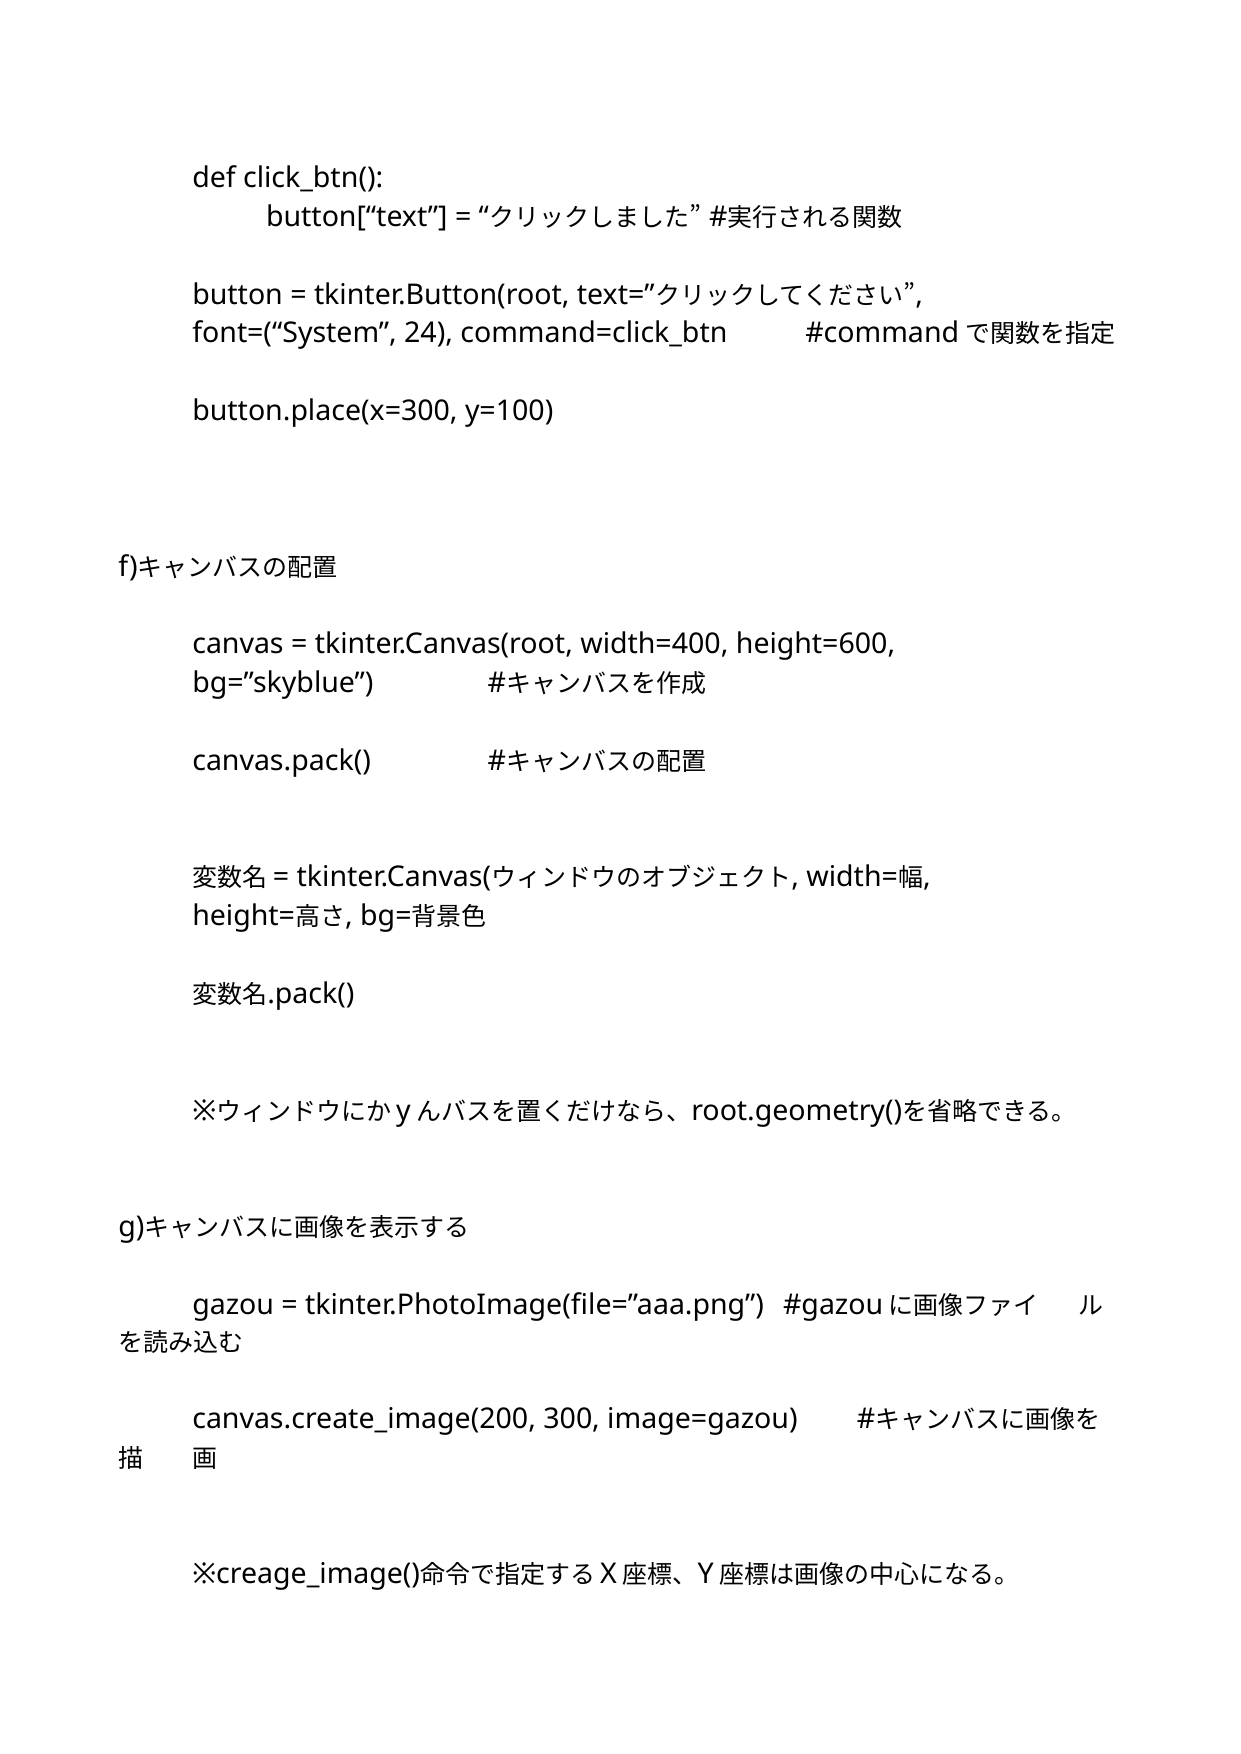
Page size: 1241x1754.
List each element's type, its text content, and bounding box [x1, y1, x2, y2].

text 変数名.pack() [118, 973, 1122, 1012]
text gazou = tkinter.PhotoImage(file=”aaa.png”) #gazouに画像ファイ ルを読み込む [118, 1284, 1122, 1359]
text def click_btn(): [118, 157, 1122, 196]
text font=(“System”, 24), command=click_btn #commandで関数を指定 [118, 312, 1122, 351]
text button[“text”] = “クリックしました” #実行される関数 [118, 196, 1122, 235]
text button = tkinter.Button(root, text=”クリックしてください”, [118, 273, 1122, 312]
text height=高さ, bg=背景色 [118, 895, 1122, 934]
text bg=”skyblue”) #キャンバスを作成 [118, 662, 1122, 701]
text f)キャンバスの配置 [118, 546, 1122, 584]
text g)キャンバスに画像を表示する [118, 1206, 1122, 1245]
text canvas.pack() #キャンバスの配置 [118, 740, 1122, 779]
text button.place(x=300, y=100) [118, 390, 1122, 429]
text ※creage_image()命令で指定するX座標、Y座標は画像の中心になる。 [118, 1553, 1122, 1592]
text canvas.create_image(200, 300, image=gazou) #キャンバスに画像を描 画 [118, 1398, 1122, 1475]
text 変数名 = tkinter.Canvas(ウィンドウのオブジェクト, width=幅, [118, 856, 1122, 895]
text ※ウィンドウにかyんバスを置くだけなら、root.geometry()を省略できる。 [118, 1089, 1122, 1128]
text canvas = tkinter.Canvas(root, width=400, height=600, [118, 623, 1122, 662]
